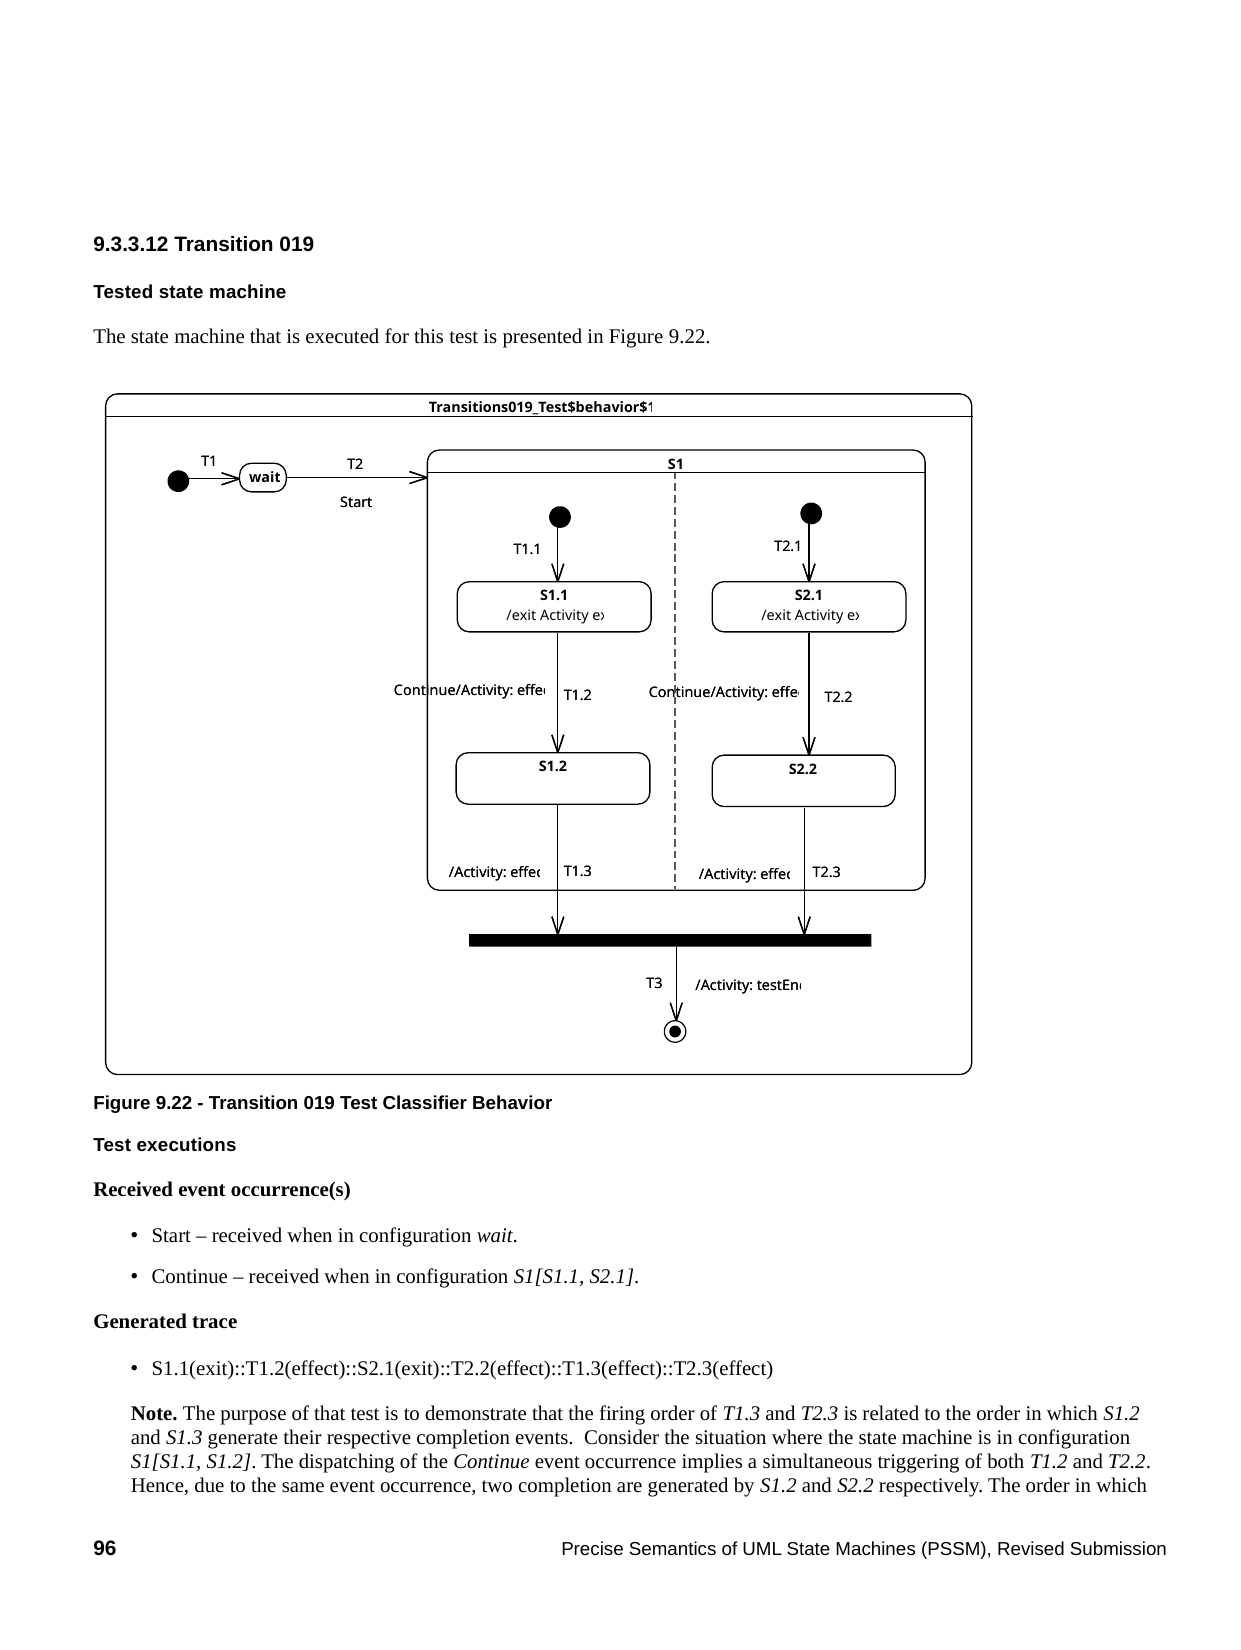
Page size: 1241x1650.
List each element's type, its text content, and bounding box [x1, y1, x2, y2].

text The state machine that is executed for this test is presented in Figure 9.22. [93, 324, 1164, 348]
text Generated trace [93, 1309, 1164, 1333]
subtitle Test executions [93, 369, 1164, 1156]
list Start – received when in configuration wait. [131, 1222, 1164, 1247]
text Figure 9.22 - Transition 019 Test Classifier Behavior [93, 381, 986, 1113]
subtitle Tested state machine [93, 281, 1164, 303]
list S1.1(exit)::T1.2(effect)::S2.1(exit)::T2.2(effect)::T1.3(effect)::T2.3(effect) [131, 1354, 1164, 1379]
text Received event occurrence(s) [93, 1177, 1164, 1201]
text Note. The purpose of that test is to demonstrate that the firing order of T1.3 and T2.3 is related to the order in which S1.2 and S1.3 generate their respective completion events. Consider the situation where the state machine is in configuration S1[S1.1, S1.2]. The dispatching of the Continue event occurrence implies a simultaneous triggering of both T1.2 and T2.2. Hence, due to the same event occurrence, two completion are generated by S1.2 and S2.2 respectively. The order in which [131, 1401, 1164, 1497]
subtitle Transition 019 [93, 231, 1164, 256]
list Continue – received when in configuration S1[S1.1, S2.1]. [131, 1263, 1164, 1288]
